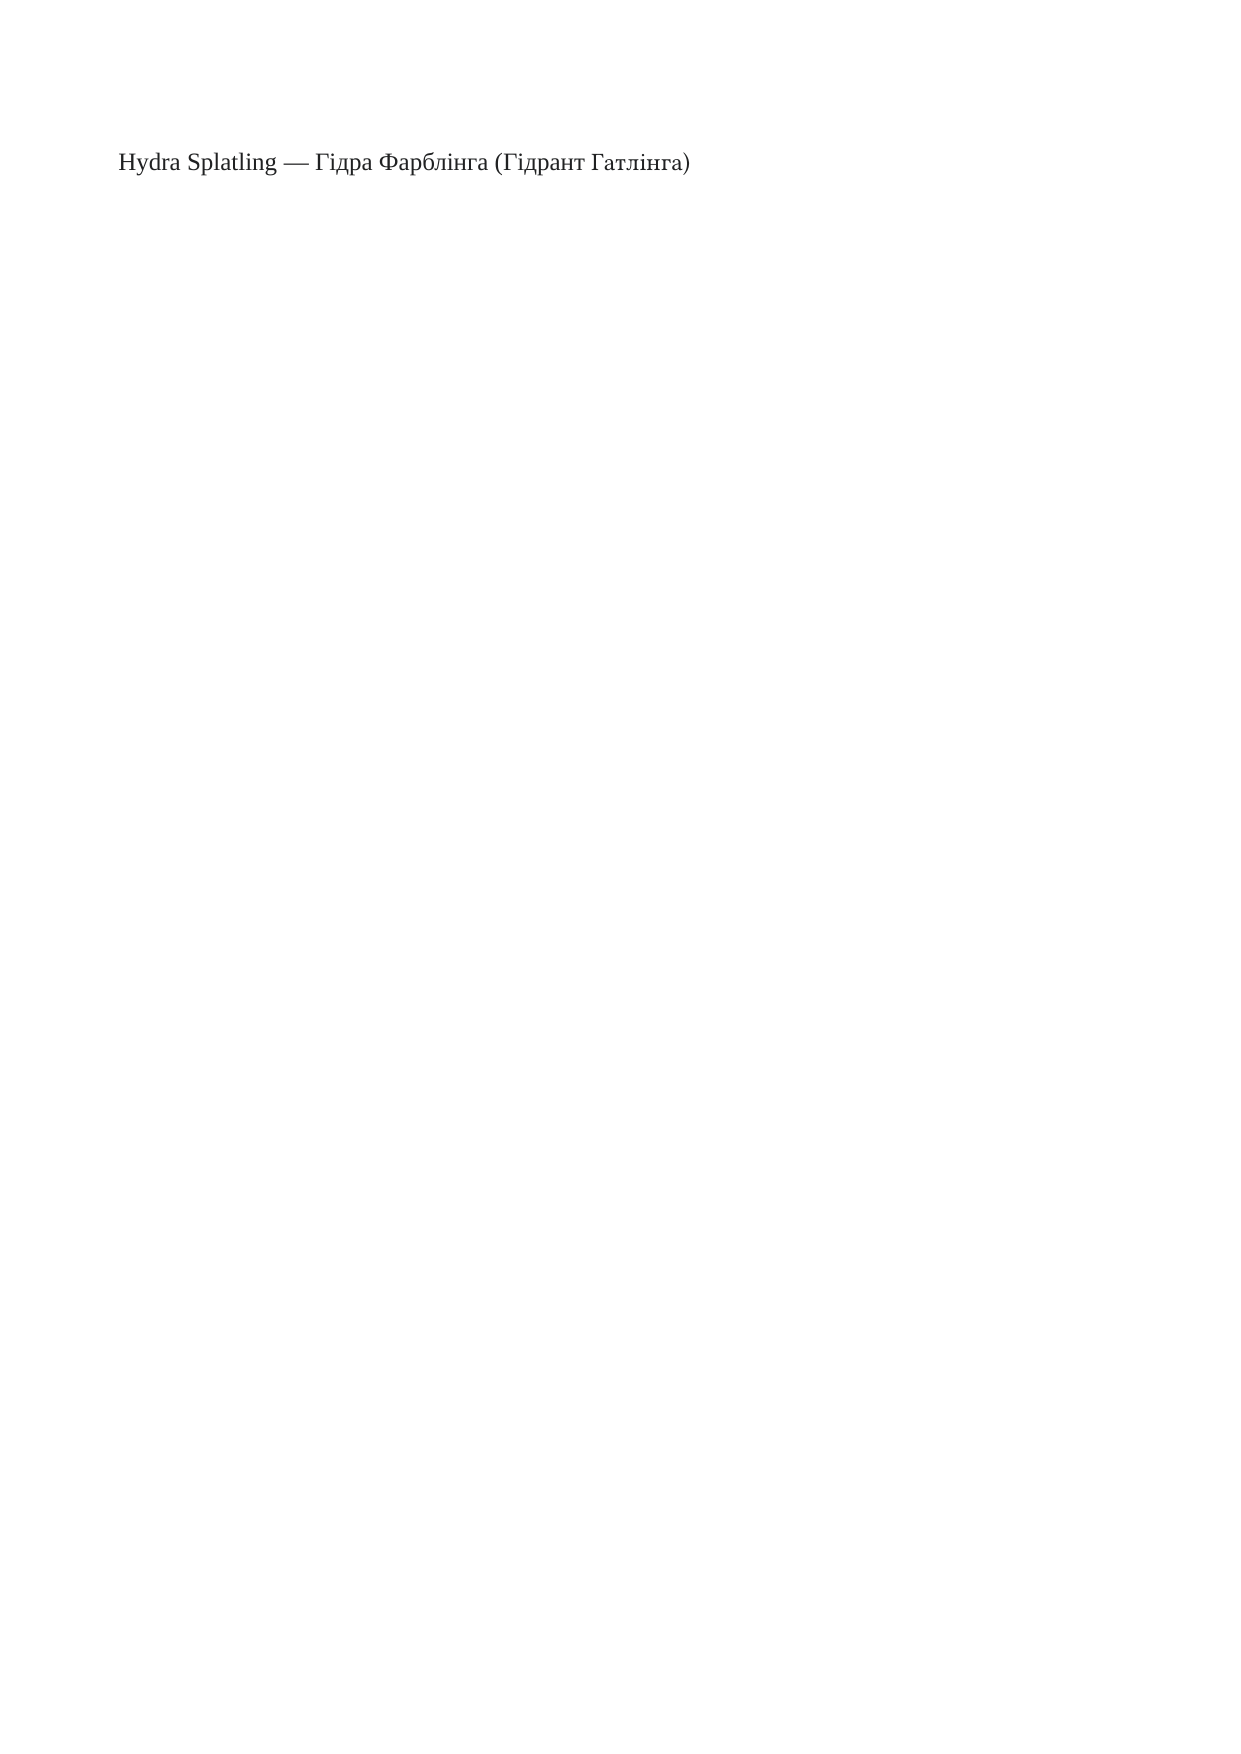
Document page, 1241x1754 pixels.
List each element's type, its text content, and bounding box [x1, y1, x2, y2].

text Hydra Splatling — Гідра Фарблінга (Гідрант Гатлінга) [118, 147, 1122, 176]
